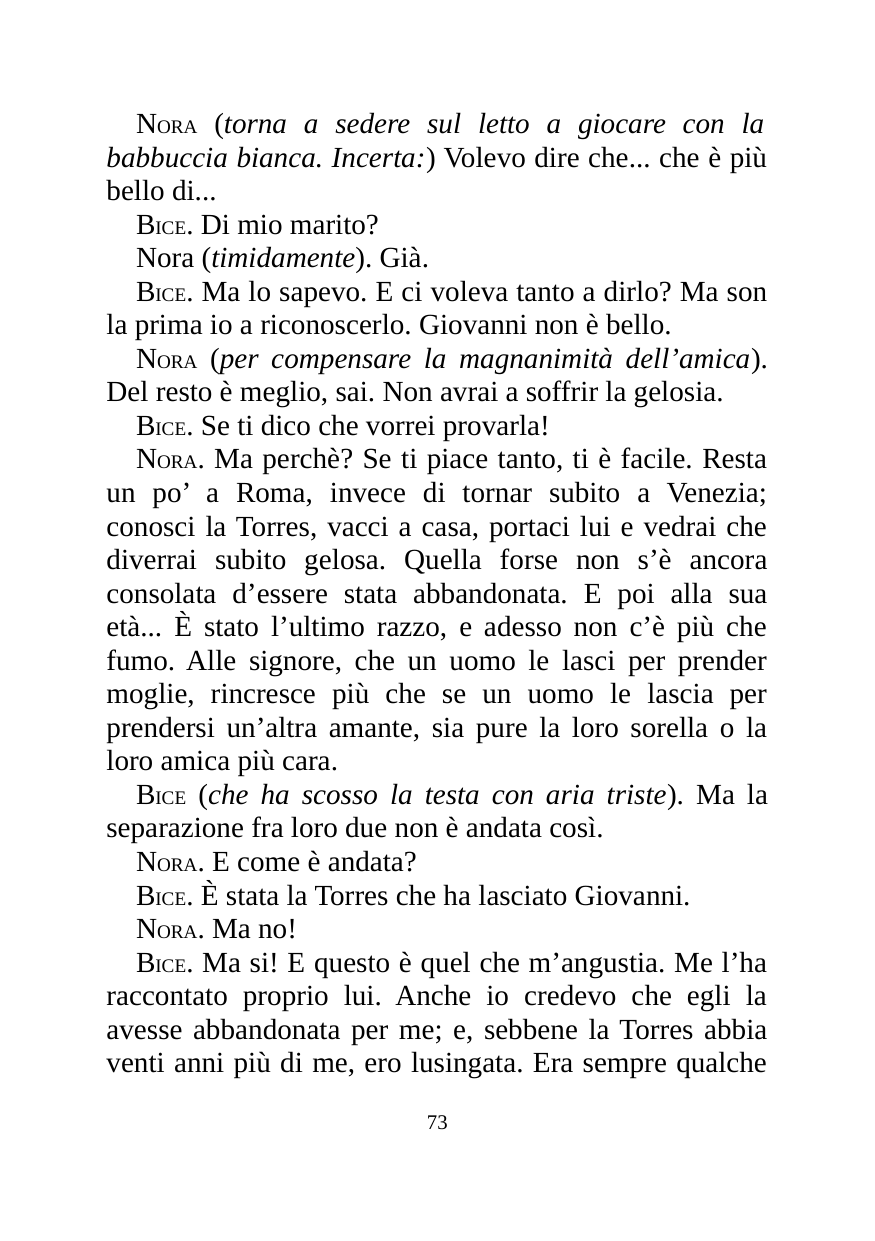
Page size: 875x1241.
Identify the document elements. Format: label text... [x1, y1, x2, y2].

text Nora (per compensare la magnanimità dell’amica). Del resto è meglio, sai. Non avrai a soffrir la gelosia. [106, 341, 768, 408]
text Nora (timidamente). Già. [106, 240, 768, 274]
text Bice. Ma lo sapevo. E ci voleva tanto a dirlo? Ma son la prima io a riconoscerlo. Giovanni non è bello. [106, 274, 768, 341]
text Nora. Ma no! [106, 911, 768, 945]
text Nora. E come è andata? [106, 844, 768, 878]
text Bice. Se ti dico che vorrei provarla! [106, 408, 768, 442]
text Nora (torna a sedere sul letto a giocare con la babbuccia bianca. Incerta:) Volevo dire che... che è più bello di... [106, 106, 768, 207]
text Bice (che ha scosso la testa con aria triste). Ma la separazione fra loro due non è andata così. [106, 777, 768, 844]
text Bice. Ma si! E questo è quel che m’angustia. Me l’ha raccontato proprio lui. Anche io credevo che egli la avesse abbandonata per me; e, sebbene la Torres abbia venti anni più di me, ero lusingata. Era sempre qualche [106, 945, 768, 1079]
text Bice. È stata la Torres che ha lasciato Giovanni. [106, 878, 768, 911]
text Nora. Ma perchè? Se ti piace tanto, ti è facile. Resta un po’ a Roma, invece di tornar subito a Venezia; conosci la Torres, vacci a casa, portaci lui e vedrai che diverrai subito gelosa. Quella forse non s’è ancora consolata d’essere stata abbandonata. E poi alla sua età... È stato l’ultimo razzo, e adesso non c’è più che fumo. Alle signore, che un uomo le lasci per prender moglie, rincresce più che se un uomo le lascia per prendersi un’altra amante, sia pure la loro sorella o la loro amica più cara. [106, 442, 768, 777]
text Bice. Di mio marito? [106, 207, 768, 240]
